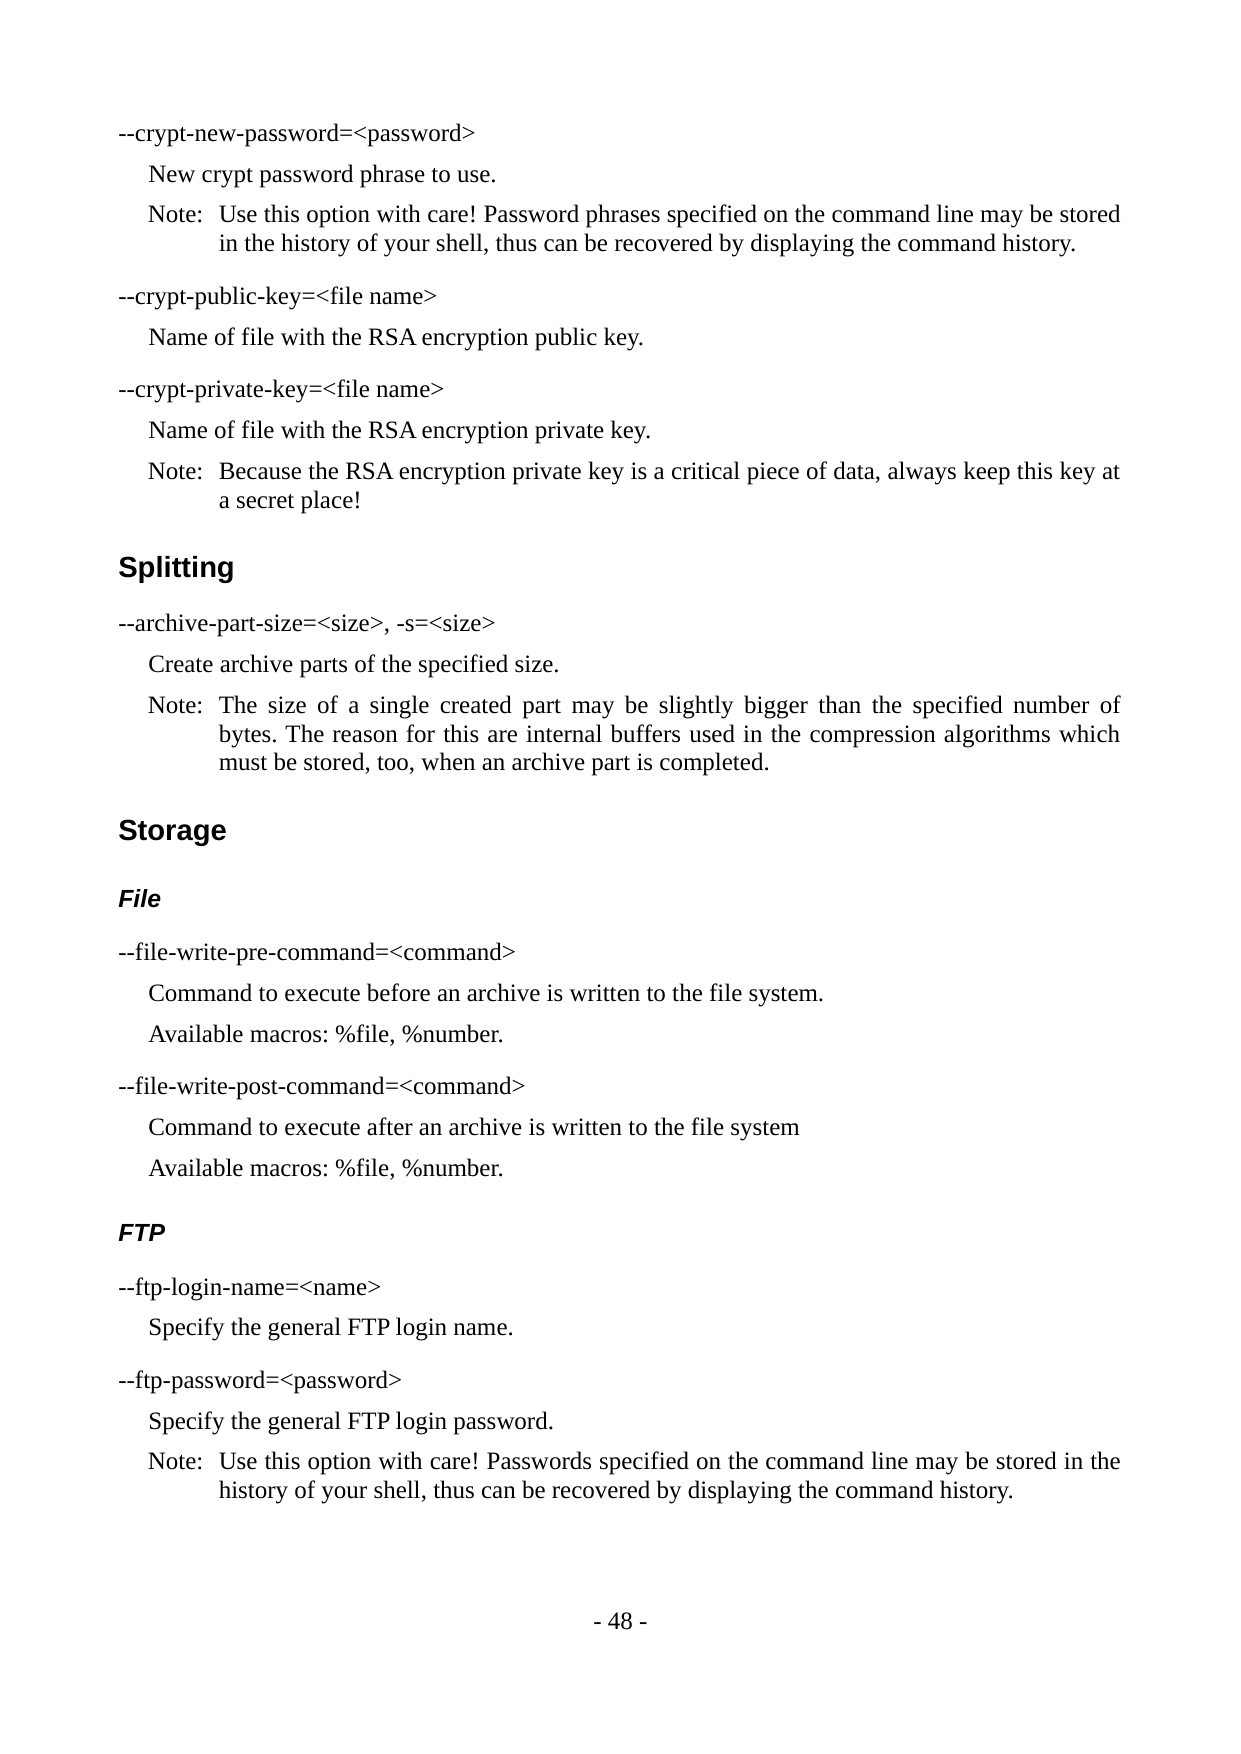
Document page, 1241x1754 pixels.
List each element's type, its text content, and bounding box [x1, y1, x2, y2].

title --crypt-public-key=<file name> [118, 281, 1122, 310]
text Specify the general FTP login name. [148, 1312, 1122, 1341]
title --ftp-password=<password> [118, 1365, 1122, 1394]
title --ftp-login-name=<name> [118, 1272, 1122, 1300]
text Create archive parts of the specified size. [148, 649, 1122, 678]
text Command to execute after an archive is written to the file system [148, 1112, 1122, 1141]
subtitle Storage [118, 813, 1122, 847]
subtitle FTP [118, 1218, 1122, 1247]
title --file-write-pre-command=<command> [118, 937, 1122, 966]
text Note: Use this option with care! Passwords specified on the command line may be stored in the history of your shell, thus can be recovered by displaying the command history. [148, 1446, 1122, 1504]
subtitle File [118, 884, 1122, 913]
text Note: Use this option with care! Password phrases specified on the command line may be stored in the history of your shell, thus can be recovered by displaying the command history. [148, 199, 1122, 257]
title --file-write-post-command=<command> [118, 1071, 1122, 1100]
text New crypt password phrase to use. [148, 159, 1122, 188]
text Available macros: %file, %number. [148, 1019, 1122, 1047]
title --crypt-private-key=<file name> [118, 374, 1122, 403]
text Name of file with the RSA encryption private key. [148, 415, 1122, 444]
text Command to execute before an archive is written to the file system. [148, 978, 1122, 1007]
text Name of file with the RSA encryption public key. [148, 322, 1122, 351]
title --archive-part-size=<size>, -s=<size> [118, 608, 1122, 637]
subtitle Splitting [118, 550, 1122, 584]
text Specify the general FTP login password. [148, 1406, 1122, 1434]
text Note: Because the RSA encryption private key is a critical piece of data, always keep this key at a secret place! [148, 456, 1122, 513]
title --crypt-new-password=<password> [118, 118, 1122, 147]
text Available macros: %file, %number. [148, 1153, 1122, 1182]
text Note: The size of a single created part may be slightly bigger than the specified number of bytes. The reason for this are internal buffers used in the compression algorithms which must be stored, too, when an archive part is completed. [148, 690, 1122, 776]
